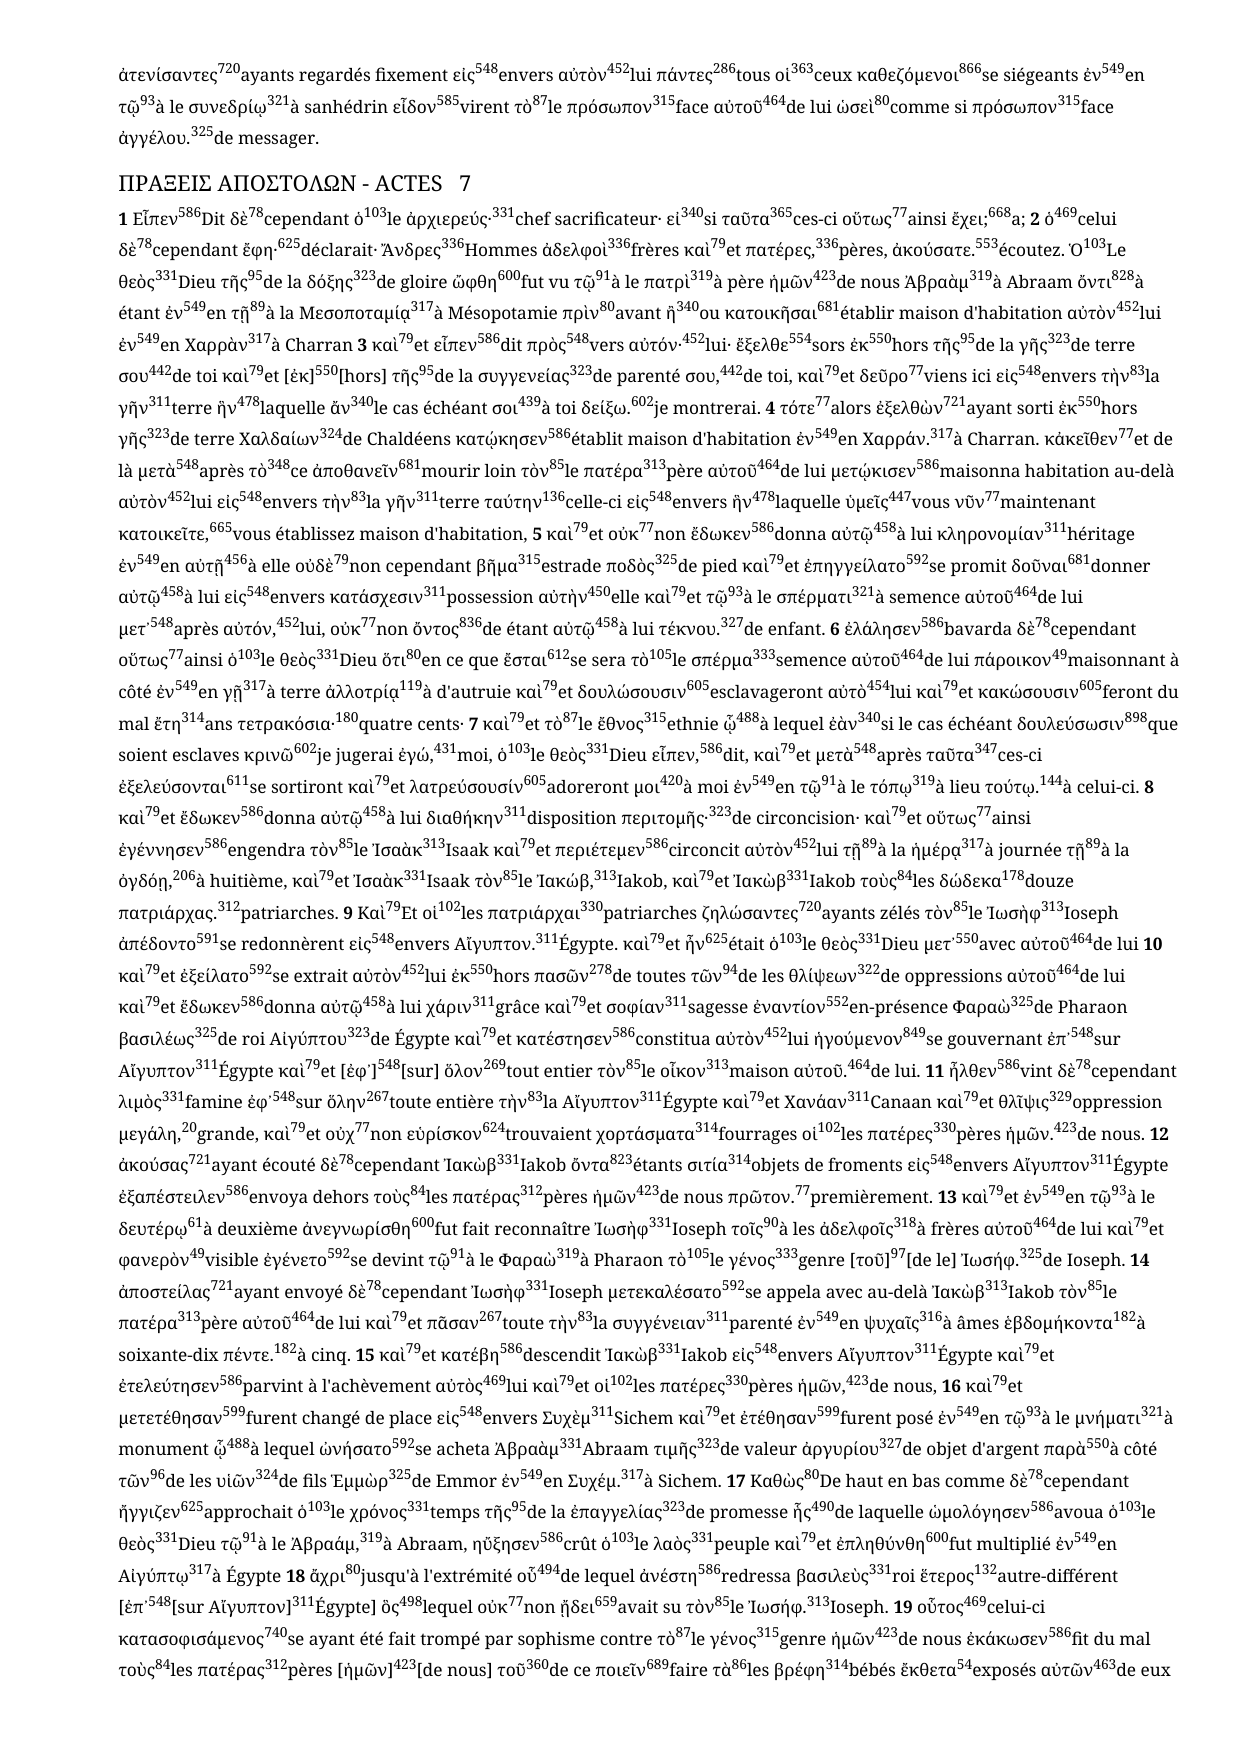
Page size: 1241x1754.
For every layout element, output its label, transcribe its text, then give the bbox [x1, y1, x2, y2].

text 1 Εἶπεν586Dit δὲ78cependant ὁ103le ἀρχιερεύς·331chef sacrificateur· εἰ340si ταῦτα365ces-ci οὕτως77ainsi ἔχει;668a; 2 ὁ469celui δὲ78cependant ἔφη·625déclarait· Ἄνδρες336Hommes ἀδελφοὶ336frères καὶ79et πατέρες,336pères, ἀκούσατε.553écoutez. Ὁ103Le θεὸς331Dieu τῆς95de la δόξης323de gloire ὤφθη600fut vu τῷ91à le πατρὶ319à père ἡμῶν423de nous Ἀβραὰμ319à Abraam ὄντι828à étant ἐν549en τῇ89à la Μεσοποταμίᾳ317à Mésopotamie πρὶν80avant ἢ340ou κατοικῆσαι681établir maison d'habitation αὐτὸν452lui ἐν549en Χαρρὰν317à Charran 3 καὶ79et εἶπεν586dit πρὸς548vers αὐτόν·452lui· ἔξελθε554sors ἐκ550hors τῆς95de la γῆς323de terre σου442de toi καὶ79et [ἐκ]550[hors] τῆς95de la συγγενείας323de parenté σου,442de toi, καὶ79et δεῦρο77viens ici εἰς548envers τὴν83la γῆν311terre ἣν478laquelle ἄν340le cas échéant σοι439à toi δείξω.602je montrerai. 4 τότε77alors ἐξελθὼν721ayant sorti ἐκ550hors γῆς323de terre Χαλδαίων324de Chaldéens κατῴκησεν586établit maison d'habitation ἐν549en Χαρράν.317à Charran. κἀκεῖθεν77et de là μετὰ548après τὸ348ce ἀποθανεῖν681mourir loin τὸν85le πατέρα313père αὐτοῦ464de lui μετῴκισεν586maisonna habitation au-delà αὐτὸν452lui εἰς548envers τὴν83la γῆν311terre ταύτην136celle-ci εἰς548envers ἣν478laquelle ὑμεῖς447vous νῦν77maintenant κατοικεῖτε,665vous établissez maison d'habitation, 5 καὶ79et οὐκ77non ἔδωκεν586donna αὐτῷ458à lui κληρονομίαν311héritage ἐν549en αὐτῇ456à elle οὐδὲ79non cependant βῆμα315estrade ποδὸς325de pied καὶ79et ἐπηγγείλατο592se promit δοῦναι681donner αὐτῷ458à lui εἰς548envers κατάσχεσιν311possession αὐτὴν450elle καὶ79et τῷ93à le σπέρματι321à semence αὐτοῦ464de lui μετ᾽548après αὐτόν,452lui, οὐκ77non ὄντος836de étant αὐτῷ458à lui τέκνου.327de enfant. 6 ἐλάλησεν586bavarda δὲ78cependant οὕτως77ainsi ὁ103le θεὸς331Dieu ὅτι80en ce que ἔσται612se sera τὸ105le σπέρμα333semence αὐτοῦ464de lui πάροικον49maisonnant à côté ἐν549en γῇ317à terre ἀλλοτρίᾳ119à d'autruie καὶ79et δουλώσουσιν605esclavageront αὐτὸ454lui καὶ79et κακώσουσιν605feront du mal ἔτη314ans τετρακόσια·180quatre cents· 7 καὶ79et τὸ87le ἔθνος315ethnie ᾧ488à lequel ἐὰν340si le cas échéant δουλεύσωσιν898que soient esclaves κρινῶ602je jugerai ἐγώ,431moi, ὁ103le θεὸς331Dieu εἶπεν,586dit, καὶ79et μετὰ548après ταῦτα347ces-ci ἐξελεύσονται611se sortiront καὶ79et λατρεύσουσίν605adoreront μοι420à moi ἐν549en τῷ91à le τόπῳ319à lieu τούτῳ.144à celui-ci. 8 καὶ79et ἔδωκεν586donna αὐτῷ458à lui διαθήκην311disposition περιτομῆς·323de circoncision· καὶ79et οὕτως77ainsi ἐγέννησεν586engendra τὸν85le Ἰσαὰκ313Isaak καὶ79et περιέτεμεν586circoncit αὐτὸν452lui τῇ89à la ἡμέρᾳ317à journée τῇ89à la ὀγδόῃ,206à huitième, καὶ79et Ἰσαὰκ331Isaak τὸν85le Ἰακώβ,313Iakob, καὶ79et Ἰακὼβ331Iakob τοὺς84les δώδεκα178douze πατριάρχας.312patriarches. 9 Καὶ79Et οἱ102les πατριάρχαι330patriarches ζηλώσαντες720ayants zélés τὸν85le Ἰωσὴφ313Ioseph ἀπέδοντο591se redonnèrent εἰς548envers Αἴγυπτον.311Égypte. καὶ79et ἦν625était ὁ103le θεὸς331Dieu μετ᾽550avec αὐτοῦ464de lui 10 καὶ79et ἐξείλατο592se extrait αὐτὸν452lui ἐκ550hors πασῶν278de toutes τῶν94de les θλίψεων322de oppressions αὐτοῦ464de lui καὶ79et ἔδωκεν586donna αὐτῷ458à lui χάριν311grâce καὶ79et σοφίαν311sagesse ἐναντίον552en-présence Φαραὼ325de Pharaon βασιλέως325de roi Αἰγύπτου323de Égypte καὶ79et κατέστησεν586constitua αὐτὸν452lui ἡγούμενον849se gouvernant ἐπ᾽548sur Αἴγυπτον311Égypte καὶ79et [ἐφ᾽]548[sur] ὅλον269tout entier τὸν85le οἶκον313maison αὐτοῦ.464de lui. 11 ἦλθεν586vint δὲ78cependant λιμὸς331famine ἐφ᾽548sur ὅλην267toute entière τὴν83la Αἴγυπτον311Égypte καὶ79et Χανάαν311Canaan καὶ79et θλῖψις329oppression μεγάλη,20grande, καὶ79et οὐχ77non εὑρίσκον624trouvaient χορτάσματα314fourrages οἱ102les πατέρες330pères ἡμῶν.423de nous. 12 ἀκούσας721ayant écouté δὲ78cependant Ἰακὼβ331Iakob ὄντα823étants σιτία314objets de froments εἰς548envers Αἴγυπτον311Égypte ἐξαπέστειλεν586envoya dehors τοὺς84les πατέρας312pères ἡμῶν423de nous πρῶτον.77premièrement. 13 καὶ79et ἐν549en τῷ93à le δευτέρῳ61à deuxième ἀνεγνωρίσθη600fut fait reconnaître Ἰωσὴφ331Ioseph τοῖς90à les ἀδελφοῖς318à frères αὐτοῦ464de lui καὶ79et φανερὸν49visible ἐγένετο592se devint τῷ91à le Φαραὼ319à Pharaon τὸ105le γένος333genre [τοῦ]97[de le] Ἰωσήφ.325de Ioseph. 14 ἀποστείλας721ayant envoyé δὲ78cependant Ἰωσὴφ331Ioseph μετεκαλέσατο592se appela avec au-delà Ἰακὼβ313Iakob τὸν85le πατέρα313père αὐτοῦ464de lui καὶ79et πᾶσαν267toute τὴν83la συγγένειαν311parenté ἐν549en ψυχαῖς316à âmes ἑβδομήκοντα182à soixante-dix πέντε.182à cinq. 15 καὶ79et κατέβη586descendit Ἰακὼβ331Iakob εἰς548envers Αἴγυπτον311Égypte καὶ79et ἐτελεύτησεν586parvint à l'achèvement αὐτὸς469lui καὶ79et οἱ102les πατέρες330pères ἡμῶν,423de nous, 16 καὶ79et μετετέθησαν599furent changé de place εἰς548envers Συχὲμ311Sichem καὶ79et ἐτέθησαν599furent posé ἐν549en τῷ93à le μνήματι321à monument ᾧ488à lequel ὠνήσατο592se acheta Ἀβραὰμ331Abraam τιμῆς323de valeur ἀργυρίου327de objet d'argent παρὰ550à côté τῶν96de les υἱῶν324de fils Ἑμμὼρ325de Emmor ἐν549en Συχέμ.317à Sichem. 17 Καθὼς80De haut en bas comme δὲ78cependant ἤγγιζεν625approchait ὁ103le χρόνος331temps τῆς95de la ἐπαγγελίας323de promesse ἧς490de laquelle ὡμολόγησεν586avoua ὁ103le θεὸς331Dieu τῷ91à le Ἀβραάμ,319à Abraam, ηὔξησεν586crût ὁ103le λαὸς331peuple καὶ79et ἐπληθύνθη600fut multiplié ἐν549en Αἰγύπτῳ317à Égypte 18 ἄχρι80jusqu'à l'extrémité οὗ494de lequel ἀνέστη586redressa βασιλεὺς331roi ἕτερος132autre-différent [ἐπ᾽548[sur Αἴγυπτον]311Égypte] ὃς498lequel οὐκ77non ᾔδει659avait su τὸν85le Ἰωσήφ.313Ioseph. 19 οὗτος469celui-ci κατασοφισάμενος740se ayant été fait trompé par sophisme contre τὸ87le γένος315genre ἡμῶν423de nous ἐκάκωσεν586fit du mal τοὺς84les πατέρας312pères [ἡμῶν]423[de nous] τοῦ360de ce ποιεῖν689faire τὰ86les βρέφη314bébés ἔκθετα54exposés αὐτῶν463de eux εἰς548envers τὸ348ce μὴ77ne pas ζῳογονεῖσθαι.692être devenu être vivant. 20 Ἐν549En ᾧ144à lequel καιρῷ319à moment ἐγεννήθη600fut engendré Μωϋσῆς331Môusês καὶ79et ἦν625était ἀστεῖος47cosmopolite τῷ91à le θεῷ·319à Dieu· ὃς498lequel ἀνετράφη600fut nourri de bas en haut μῆνας312mois τρεῖς178trois ἐν549en τῷ91à le οἴκῳ319à maison τοῦ97de le πατρός,325de père, 21 ἐκτεθέντος754de ayant été exposé δὲ78cependant αὐτοῦ464de lui ἀνείλατο592se saisit de bas en haut αὐτὸν452lui ἡ101la θυγάτηρ329fille Φαραὼ325de Pharaon καὶ79et ἀνεθρέψατο592se nourrit de bas en haut αὐτὸν452lui ἑαυτῇ531à elle-même εἰς548envers υἱόν.313fils. 22 καὶ79et ἐπαιδεύθη600fut éduqué Μωϋσῆς331Môusês [ἐν]549[en] πάσῃ273à toute σοφίᾳ317à sagesse Αἰγυπτίων,64de Égyptiens, ἦν625était δὲ78cependant δυνατὸς47puissant ἐν549en λόγοις318à discours καὶ79et ἔργοις320à travaux αὐτοῦ.464de lui. 23 Ὡς80Comme δὲ78cependant ἐπληροῦτο636était fait plénitude αὐτῷ458à lui τεσσερακονταετὴς22de quarante ans χρόνος,331temps, ἀνέβη586monta ἐπὶ548sur τὴν83la καρδίαν311coeur αὐτοῦ464de lui ἐπισκέψασθαι682se rendre supervision τοὺς84les ἀδελφοὺς312frères αὐτοῦ464de lui τοὺς84les υἱοὺς312fils Ἰσραήλ.325de Israël. 24 καὶ79et ἰδών721ayant vu τινα373un quelconque ἀδικούμενον875étant fait injustice ἠμύνατο592se défendit καὶ79et ἐποίησεν586fit ἐκδίκησιν311vengeance τῷ352à celui καταπονουμένῳ880à étant accablé de haut en bas πατάξας721ayant percuté τὸν85le Αἰγύπτιον.53Égyptien. 25 ἐνόμιζεν625faisait loi δὲ78cependant συνιέναι689comprendre τοὺς84les ἀδελφοὺς312frères [αὐτοῦ]464[de lui] ὅτι80en ce que ὁ103le θεὸς331Dieu διὰ550par χειρὸς323de main αὐτοῦ464de lui δίδωσιν668donne σωτηρίαν311sauvetage αὐτοῖς·457à eux· οἱ468ceux δὲ78cependant οὐ77non συνῆκαν.585comprirent. 26 τῇ89à la τε79en outre ἐπιούσῃ826à survenante ἡμέρᾳ317à journée ὤφθη600fut vu αὐτοῖς457à eux μαχομένοις854à se bataillants καὶ79et συνήλλασσεν625réconciliait ensemble αὐτοὺς451eux εἰς548envers εἰρήνην311paix εἰπών·721ayant dit· ἄνδρες,336hommes, ἀδελφοί330frères ἐστε·665vous êtes· ἱνατί77pourquoi ἀδικεῖτε665vous faites injustice ἀλλήλους;501les uns les autres; 27 ὁ364celui δὲ78cependant ἀδικῶν840faisant injustice τὸν245le πλησίον53prochain ἀπώσατο592se poussa au loin αὐτὸν452lui εἰπών·721ayant dit· τίς410quel σε437toi κατέστησεν586constitua ἄρχοντα313chef καὶ79et δικαστὴν313justicier ἐφ᾽550sur ἡμῶν;423de nous; 28 μὴ340ne pas ἀνελεῖν681saisir de bas en haut με417moi σὺ448toi θέλεις666tu veux ὃν295lequel τρόπον313manière ἀνεῖλες584tu saisis de bas en haut ἐχθὲς77hier τὸν85le Αἰγύπτιον;53Égyptien; 29 ἔφυγεν586fuit δὲ78cependant Μωϋσῆς331Môusês ἐν549en τῷ91à le λόγῳ319à discours τούτῳ144à celui-ci καὶ79et ἐγένετο592se devint πάροικος47maisonnant à côté ἐν549en γῇ317à terre Μαδιάμ,325de Madiam, οὗ77où ἐγέννησεν586engendra υἱοὺς312fils δύο.178deux. 30 Καὶ79Et πληρωθέντων755de ayants étés faits plénitude ἐτῶν326de ans τεσσεράκοντα192de quarante ὤφθη600fut vu αὐτῷ458à lui ἐν549en τῇ89à la ἐρήμῳ57à déserte τοῦ99de le ὄρους327de montagne Σινᾶ327de Sinaï ἄγγελος331messager ἐν549en φλογὶ317à flamme πυρὸς327de feu βάτου.323de buisson de ronce. 31 ὁ103le δὲ78cependant Μωϋσῆς331Môusês ἰδὼν721ayant vu ἐθαύμασεν586étonna τὸ87le ὅραμα,315vision, προσερχομένου861de se venant vers δὲ78cependant αὐτοῦ464de lui κατανοῆσαι681intelliger contre ἐγένετο592se devint φωνὴ329son de voix κυρίου·325de Maître· 32 ἐγὼ431moi ὁ103le θεὸς331Dieu τῶν96de les πατέρων324de pères σου,442de toi, ὁ103le θεὸς331Dieu Ἀβραὰμ325de Abraam καὶ79et Ἰσαὰκ325de Isaak καὶ79et Ἰακώβ.325de Iakob. ἔντρομος47tremblant au dedans δὲ78cependant γενόμενος740se ayant devenu Μωϋσῆς331Môusês οὐκ77non ἐτόλμα625osait κατανοῆσαι.681intelliger contre. 33 εἶπεν586dit δὲ78cependant αὐτῷ458à lui ὁ103le κύριος·331Maître· λῦσον554délie τὸ87le ὑπόδημα315soulier τῶν96de les ποδῶν324de pieds σου,442de toi, ὁ103le γὰρ79car τόπος331lieu ἐφ᾽549sur ᾧ486à lequel ἕστηκας640tu as dressé γῆ329terre ἁγία20sainte ἐστίν.668est. 34 ἰδὼν721ayant vu εἶδον582je vis τὴν83la κάκωσιν311maltraitance τοῦ97de le λαοῦ325de peuple μου424de moi τοῦ358de celui ἐν549en Αἰγύπτῳ317à Égypte καὶ79et τοῦ97de le στεναγμοῦ325de soupir αὐτῶν463de eux ἤκουσα,582j'écoutai, καὶ79et κατέβην582je descendis ἐξελέσθαι682se extraire αὐτούς·451eux· καὶ79et νῦν77maintenant δεῦρο77viens ici ἀποστείλω895que j'envoie σε437toi εἰς548envers Αἴγυπτον.311Égypte. 35 Τοῦτον346Celui-ci τὸν85le Μωϋσῆν313Môusês ὃν480lequel ἠρνήσαντο591se nièrent εἰπόντες·720ayants dits· τίς410quel σε437toi κατέστησεν586constitua ἄρχοντα313chef καὶ79et δικαστήν;313justicier; τοῦτον346celui-ci ὁ103le θεὸς331Dieu [καὶ]79[et] ἄρχοντα313chef καὶ79et λυτρωτὴν313rançonneur ἀπέσταλκεν642a envoyé σὺν549avec χειρὶ317à main ἀγγέλου325de messager τοῦ358de celui ὀφθέντος754de ayant été vu αὐτῷ458à lui ἐν549en τῇ89à la βάτῳ.317à buisson de ronce. 36 οὗτος364celui-ci ἐξήγαγεν586conduisit dehors αὐτοὺς451eux ποιήσας721ayant fait τέρατα314prodiges καὶ79et σημεῖα314signes ἐν549en γῇ317à terre Αἰγύπτῳ317à Égypte καὶ79et ἐν549en ἐρυθρᾷ8à Rouge θαλάσσῃ317à mer καὶ79et ἐν549en τῇ89à la ἐρήμῳ57à déserte ἔτη314ans τεσσεράκοντα.180quarante. 37 οὗτός364celui-ci ἐστιν668est ὁ103le Μωϋσῆς331Môusês ὁ364celui εἴπας721ayant dit τοῖς90à les υἱοῖς318à fils Ἰσραήλ·325de Israël· προφήτην313prophète ὑμῖν438à vous ἀναστήσει606redressera ὁ103le θεὸς331Dieu ἐκ550hors τῶν96de les ἀδελφῶν324de frères ὑμῶν441de vous ὡς80comme ἐμέ.417moi. 38 οὗτός364celui-ci ἐστιν668est ὁ364celui γενόμενος740se ayant devenu ἐν549en τῇ89à la ἐκκλησίᾳ317à église ἐν549en τῇ89à la ἐρήμῳ57à déserte μετὰ550avec τοῦ97de le ἀγγέλου325de messager τοῦ358de celui λαλοῦντος834de bavardant αὐτῷ458à lui ἐν549en τῷ93à le ὄρει321à montagne Σινᾶ321à Sinaï καὶ79et τῶν96de les πατέρων324de pères ἡμῶν,423de nous, ὃς498lequel ἐδέξατο592se accepta λόγια314logions ζῶντα823vivants δοῦναι681donner ἡμῖν,419à nous, 39 ᾧ486à lequel οὐκ77non ἠθέλησαν585voulurent ὑπήκοοι46écoutants en soumissions γενέσθαι682se devenir οἱ102les πατέρες330pères ἡμῶν,423de nous, ἀλλ᾽79mais ἀπώσαντο591se poussèrent au loin καὶ79et ἐστράφησαν599furent tourné ἐν549en ταῖς88à les καρδίαις316à coeurs αὐτῶν463de eux εἰς548envers Αἴγυπτον311Égypte 40 εἰπόντες720ayants dits τῷ91à le Ἀαρών·319à Aaron· ποίησον554fais ἡμῖν419à nous θεοὺς312dieux οἳ497lesquels προπορεύσονται611se marcheront en avant ἡμῶν·423de nous· ὁ103le γὰρ79car Μωϋσῆς331Môusês οὗτος,156celui-ci, ὃς498lequel ἐξήγαγεν586conduisit dehors ἡμᾶς416nous ἐκ550hors γῆς323de terre Αἰγύπτου,323de Égypte, οὐκ77non οἴδαμεν637nous avons su τί412quel ἐγένετο592se devint αὐτῷ.458à lui. 41 καὶ79et ἐμοσχοποίησαν585firent un veau ἐν549en ταῖς88à les ἡμέραις316à journées ἐκείναις141à celles-là καὶ79et ἀνήγαγον585conduisirent de bas en haut θυσίαν311sacrifice τῷ93à le εἰδώλῳ321à idole καὶ79et εὐφραίνοντο635étaient réjoui ἐν549en τοῖς92à les ἔργοις320à travaux τῶν94de les χειρῶν322de mains αὐτῶν.463de eux. 42 ἔστρεψεν586tourna δὲ78cependant ὁ103le θεὸς331Dieu καὶ79et παρέδωκεν586livra αὐτοὺς451eux λατρεύειν689adorer τῇ89à la στρατιᾷ317à armée de soldats τοῦ97de le οὐρανοῦ325de ciel καθὼς77de haut en bas comme γέγραπται654a été graphé ἐν549en βίβλῳ317à bible τῶν96de les προφητῶν·324de prophètes· μὴ340ne pas σφάγια314victimes καὶ79et θυσίας310sacrifices προσηνέγκατέ583vous apportâtes μοι420à moi ἔτη314ans τεσσεράκοντα180quarante ἐν549en τῇ89à la ἐρήμῳ,57à déserte, οἶκος337maison Ἰσραήλ;325de Israël; 43 καὶ79et ἀνελάβετε583vous prîtes de bas en haut τὴν83la σκηνὴν311tente τοῦ97de le Μόλοχ325de Moloch καὶ79et τὸ87le ἄστρον315astre τοῦ97de le θεοῦ325de Dieu [ὑμῶν]441[de vous] Ῥαιφάν,325de Raiphân, τοὺς84les τύπους312modèles frappés οὓς479lesquels ἐποιήσατε583vous fîtes προσκυνεῖν689prosterner vers αὐτοῖς,457à eux, καὶ79et μετοικιῶ602je maisonnerai habitation au-delà ὑμᾶς436vous ἐπέκεινα552sur le delà Βαβυλῶνος.323de Babylone. 44 Ἡ101La σκηνὴ329tente τοῦ99de le μαρτυρίου327de témoignage ἦν625était τοῖς90à les πατράσιν318à pères ἡμῶν423de nous ἐν549en τῇ89à la ἐρήμῳ57à déserte καθὼς77de haut en bas comme διετάξατο592se ordonna au-travers ὁ364celui λαλῶν840bavardant τῷ91à le Μωϋσῇ319à Môusês ποιῆσαι681faire αὐτὴν450elle κατὰ548selon τὸν85le τύπον313modèle frappé ὃν480lequel ἑωράκει·659avait vu· 45 ἣν478laquelle καὶ77aussi εἰσήγαγον585conduisirent à l'intérieur διαδεξάμενοι739se ayants succédés οἱ102les πατέρες330pères ἡμῶν423de nous μετὰ550avec Ἰησοῦ325de Iésous ἐν549en τῇ89à la κατασχέσει317à possession τῶν98de les ἐθνῶν,326de ethnies, ὧν493de lesquels ἐξῶσεν586expulsa ὁ103le θεὸς331Dieu ἀπὸ550au loin προσώπου327de face τῶν96de les πατέρων324de pères ἡμῶν423de nous ἕως552jusqu'à ce que τῶν94de les ἡμερῶν322de journées Δαυίδ,325de Dauid, 46 ὃς498lequel εὗρεν586trouva χάριν311grâce ἐνώπιον552en devant τοῦ97de le θεοῦ325de Dieu καὶ79et ᾐτήσατο592se demanda εὑρεῖν681trouver σκήνωμα315campement τῷ91à le οἴκῳ319à maison Ἰακώβ.325de Iakob. 47 Σολομὼν331Solomon δὲ78cependant οἰκοδόμησεν586édifia en maison αὐτῷ458à lui οἶκον.313maison. 48 ἀλλ᾽79mais οὐχ77non ὁ103le ὕψιστος71très haut ἐν549en χειροποιήτοις58à faits de mains κατοικεῖ,668établit maison d'habitation, καθὼς80de haut en bas comme ὁ103le προφήτης331prophète λέγει·668dit· 49 ὁ103le οὐρανός331ciel μοι420à moi θρόνος,331trône, ἡ101la δὲ78cependant γῆ329terre ὑποπόδιον333sous-pied τῶν96de les ποδῶν324de pieds μου·424de moi· ποῖον162quel οἶκον313maison οἰκοδομήσετέ603vous édifierez en maison μοι,420à moi, λέγει668dit κύριος,331Maître, ἢ79ou τίς174quel τόπος331lieu τῆς95de la καταπαύσεώς323de pause de haut en bas μου;424de moi; 50 οὐχὶ340non pas ἡ101la χείρ329main μου424de moi ἐποίησεν586fit ταῦτα347ces-ci πάντα;270tous; 51 Σκληροτράχηλοι75De cous durs καὶ79et ἀπερίτμητοι75incirconcis καρδίαις316à coeurs καὶ79et τοῖς92à les ὠσίν,320à oreilles, ὑμεῖς447vous ἀεὶ77toujours τῷ93à le πνεύματι321à souffle τῷ93à le ἁγίῳ12à saint ἀντιπίπτετε665vous tombez contre ὡς80comme οἱ102les πατέρες330pères ὑμῶν441de vous καὶ77aussi ὑμεῖς.447vous. 52 τίνα397quel τῶν96de les προφητῶν324de prophètes οὐκ77non ἐδίωξαν585poursuivirent οἱ102les πατέρες330pères ὑμῶν;441de vous; καὶ79et ἀπέκτειναν585tuèrent catégoriquement τοὺς345ceux προκαταγγείλαντας706ayants annoncés de haut en bas d'avance περὶ550autour τῆς95de la ἐλεύσεως323de venue τοῦ97de le δικαίου,65de juste, οὗ492de lequel νῦν77maintenant ὑμεῖς447vous προδόται330traîtres καὶ79et φονεῖς330meurtriers ἐγένεσθε,589vous vous devîntes, 53 οἵτινες497lesquels des quelconques ἐλάβετε583vous prîtes τὸν85le νόμον313loi εἰς548envers διαταγὰς310commandes traversantes ἀγγέλων324de messagers καὶ79et οὐκ77non ἐφυλάξατε.583vous gardiennâtes. 54 Ἀκούοντες839Écoutants δὲ78cependant ταῦτα347ces-ci διεπρίοντο635étaient scié au travers ταῖς88à les καρδίαις316à coeurs αὐτῶν463de eux καὶ79et ἔβρυχον624grinçaient τοὺς244les ὀδόντας312dents ἐπ᾽548sur αὐτόν.452lui. 55 ὑπάρχων840subsistant δὲ78cependant πλήρης47de plénitude πνεύματος327de souffle ἁγίου18de saint ἀτενίσας721ayant regardé fixement εἰς548envers τὸν85le οὐρανὸν313ciel εἶδεν586vit δόξαν311gloire θεοῦ325de Dieu καὶ79et Ἰησοῦν313Iésous ἑστῶτα770ayant dressé ἐκ550hors δεξιῶν66de droits τοῦ97de le θεοῦ325de Dieu 56 καὶ79et εἶπεν·586dit· ἰδοὺ306voici θεωρῶ664j'observe τοὺς84les οὐρανοὺς312cieux διηνοιγμένους795ayants étés entrouverts καὶ79et τὸν85le υἱὸν313fils τοῦ97de le ἀνθρώπου325de être humain ἐκ550hors δεξιῶν66de droits ἑστῶτα770ayant dressé τοῦ97de le θεοῦ.325de Dieu. 57 κράξαντες720ayants croassés δὲ78cependant φωνῇ317à son de voix μεγάλῃ8à grande συνέσχον585tinrent ensemble τὰ86les ὦτα314oreilles αὐτῶν463de eux καὶ79et ὥρμησαν585ruèrent ὁμοθυμαδὸν77en même fureur ἐπ᾽548sur αὐτὸν452lui 58 καὶ79et ἐκβαλόντες720ayants éjectés ἔξω552au-dehors τῆς95de la πόλεως323de cité ἐλιθοβόλουν.624jetaient des pierres. καὶ79et οἱ102les μάρτυρες330témoins ἀπέθεντο591se posèrent au loin τὰ86les ἱμάτια314himations αὐτῶν463de eux παρὰ548à côté τοὺς84les πόδας312pieds νεανίου325de adolescent καλουμένου885de étant appelé Σαύλου,325de Saul, 59 καὶ79et ἐλιθοβόλουν624jetaient des pierres τὸν85le Στέφανον313Stephanos ἐπικαλούμενον849se surnommant καὶ79et λέγοντα·822disant· κύριε337Maître Ἰησοῦ,337Iésous, δέξαι558te accepte τὸ87le πνεῦμά315souffle μου.424de moi. 60 θεὶς721ayant posé δὲ78cependant τὰ246les γόνατα314genoux ἔκραξεν586croassa φωνῇ317à son de voix μεγάλῃ·8à grande· κύριε,337Maître, μὴ77ne pas στήσῃς897que tu dresses αὐτοῖς457à eux ταύτην136celle-ci τὴν83la ἁμαρτίαν.311faute. καὶ79et τοῦτο348ce-ci εἰπὼν721ayant dit ἐκοιμήθη.600fut mis au coucher. [118, 202, 1181, 1682]
text 1 Ἐν549En δὲ78cependant ταῖς88à les ἡμέραις316à journées ταύταις141à celles-ci πληθυνόντων833de multipliants τῶν96de les μαθητῶν324de disciples ἐγένετο592se devint γογγυσμὸς331murmure τῶν96de les Ἑλληνιστῶν324de Hellénistes πρὸς548vers τοὺς84les Ἑβραίους,312Hébreux, ὅτι80en ce que παρεθεωροῦντο635étaient contemplé à côté ἐν549en τῇ89à la διακονίᾳ317à service τῇ89à la καθημερινῇ8à journalier αἱ100les χῆραι328veuves αὐτῶν.463de eux. 2 προσκαλεσάμενοι739se ayants appelés auprès δὲ78cependant οἱ102les δώδεκα70douze τὸ87le πλῆθος315multitude τῶν96de les μαθητῶν324de disciples εἶπαν·585dirent· οὐκ77non ἀρεστόν49agréable ἐστιν668est ἡμᾶς416nous καταλείψαντας706ayants laissés en contrebas τὸν85le λόγον313discours τοῦ97de le θεοῦ325de Dieu διακονεῖν689servir τραπέζαις.316à tables. 3 ἐπισκέψασθε557que vous vous rendez supervision δέ,78cependant, ἀδελφοί,336frères, ἄνδρας312hommes ἐξ550hors ὑμῶν441de vous μαρτυρουμένους874étants témoignés ἑπτά,178sept, πλήρεις52de plénitudes πνεύματος327de souffle καὶ79et σοφίας,323de sagesse, οὓς479lesquels καταστήσομεν601nous constituerons ἐπὶ550sur τῆς95de la χρείας323de besoin ταύτης,148de celle-ci, 4 ἡμεῖς430nous δὲ78cependant τῇ89à la προσευχῇ317à prière καὶ79et τῇ89à la διακονίᾳ317à service τοῦ97de le λόγου325de discours προσκαρτερήσομεν.601nous endurerons auprès. 5 καὶ79et ἤρεσεν586plut ὁ103le λόγος331discours ἐνώπιον552en devant παντὸς283de tout τοῦ99de le πλήθους327de multitude καὶ79et ἐξελέξαντο591se élurent Στέφανον,313Stephanos, ἄνδρα313homme πλήρης71de plénitude πίστεως323de croyance καὶ79et πνεύματος327de souffle ἁγίου,18de saint, καὶ79et Φίλιππον313Philippe καὶ79et Πρόχορον313Prochoros καὶ79et Νικάνορα313Nikanor καὶ79et Τίμωνα313Timon καὶ79et Παρμενᾶν313Parmenas καὶ79et Νικόλαον313Nikolaos προσήλυτον313prosélyte Ἀντιοχέα,313Antiochien, 6 οὓς479lesquels ἔστησαν585dressèrent ἐνώπιον552en devant τῶν96de les ἀποστόλων,324de envoyés, καὶ79et προσευξάμενοι739se ayants priés ἐπέθηκαν585surposèrent αὐτοῖς457à eux τὰς242les χεῖρας.310mains. 7 Καὶ79Et ὁ103le λόγος331discours τοῦ97de le θεοῦ325de Dieu ηὔξανεν625croissait καὶ79et ἐπληθύνετο636était multiplié ὁ103le ἀριθμὸς331nombre τῶν96de les μαθητῶν324de disciples ἐν549en Ἰερουσαλὴμ317à Ierousalem σφόδρα,77véhémentement, πολύς287nombreux τε79en outre ὄχλος331foule τῶν96de les ἱερέων324de sacrificateurs ὑπήκουον624écoutaient en soumission τῇ89à la πίστει.317à croyance. 8 Στέφανος331Stephanos δὲ78cependant πλήρης71de plénitude χάριτος323de grâce καὶ79et δυνάμεως323de puissance ἐποίει625faisait τέρατα314prodiges καὶ79et σημεῖα314signes μεγάλα5grands ἐν549en τῷ91à le λαῷ.319à peuple. 9 ἀνέστησαν585redressèrent δέ78cependant τινες389des quelconques τῶν96de les ἐκ550hors τῆς95de la συναγωγῆς323de synagogue τῆς356de celle λεγομένης883de étante dite Λιβερτίνων324de Libertins καὶ79et Κυρηναίων324de Cyrénéens καὶ79et Ἀλεξανδρέων324de Alexandrins καὶ79et τῶν357de ceux ἀπὸ550au loin Κιλικίας323de Cilicie καὶ79et Ἀσίας323de Asie συζητοῦντες839cherchants ensemble τῷ91à le Στεφάνῳ,319à Stephanos, 10 καὶ79et οὐκ77non ἴσχυον624avaient la ténacité ἀντιστῆναι681dresser contre τῇ89à la σοφίᾳ317à sagesse καὶ79et τῷ93à le πνεύματι321à souffle ᾧ488à lequel ἐλάλει.625bavardait. 11 τότε77alors ὑπέβαλον585jetèrent sous ἄνδρας312hommes λέγοντας821disants ὅτι80en ce que ἀκηκόαμεν637nous avons écouté αὐτοῦ464de lui λαλοῦντος834de bavardant ῥήματα314oraux βλάσφημα5blasphématoires εἰς548envers Μωϋσῆν313Môusês καὶ79et τὸν85le θεόν.313Dieu. 12 συνεκίνησάν585bougèrent ensemble τε79en outre τὸν85le λαὸν313peuple καὶ79et τοὺς84les πρεσβυτέρους52plus anciens καὶ79et τοὺς84les γραμματεῖς312lettrés καὶ79et ἐπιστάντες720ayants présentés συνήρπασαν585ravirent avec αὐτὸν452lui καὶ79et ἤγαγον585conduisirent εἰς548envers τὸ87le συνέδριον,315sanhédrin, 13 ἔστησάν585dressèrent τε79en outre μάρτυρας312témoins ψευδεῖς3menteurs λέγοντας·821disants· ὁ103le ἄνθρωπος331être humain οὗτος156celui-ci οὐ77non παύεται674se pause λαλῶν840bavardant ῥήματα314oraux κατὰ550contre τοῦ97de le τόπου325de lieu τοῦ97de le ἁγίου16de saint [τούτου]150[de celui-ci] καὶ79et τοῦ97de le νόμου·325de loi· 14 ἀκηκόαμεν637nous avons écouté γὰρ79car αὐτοῦ464de lui λέγοντος834de disant ὅτι80en ce que Ἰησοῦς331Iésous ὁ103le Ναζωραῖος331Nazoréen οὗτος156celui-ci καταλύσει606déliera vers le bas τὸν85le τόπον313lieu τοῦτον138celui-ci καὶ79et ἀλλάξει606changera τὰ86les ἔθη314coutumes ἃ481lesquels παρέδωκεν586livra ἡμῖν419à nous Μωϋσῆς.331Môusês. 15 καὶ79et ἀτενίσαντες720ayants regardés fixement εἰς548envers αὐτὸν452lui πάντες286tous οἱ363ceux καθεζόμενοι866se siégeants ἐν549en τῷ93à le συνεδρίῳ321à sanhédrin εἶδον585virent τὸ87le πρόσωπον315face αὐτοῦ464de lui ὡσεὶ80comme si πρόσωπον315face ἀγγέλου.325de messager. [118, 59, 1181, 150]
text ΠΡΑΞΕΙΣ ΑΠΟΣΤΟΛΩΝ - ACTES 7 [118, 168, 1181, 198]
